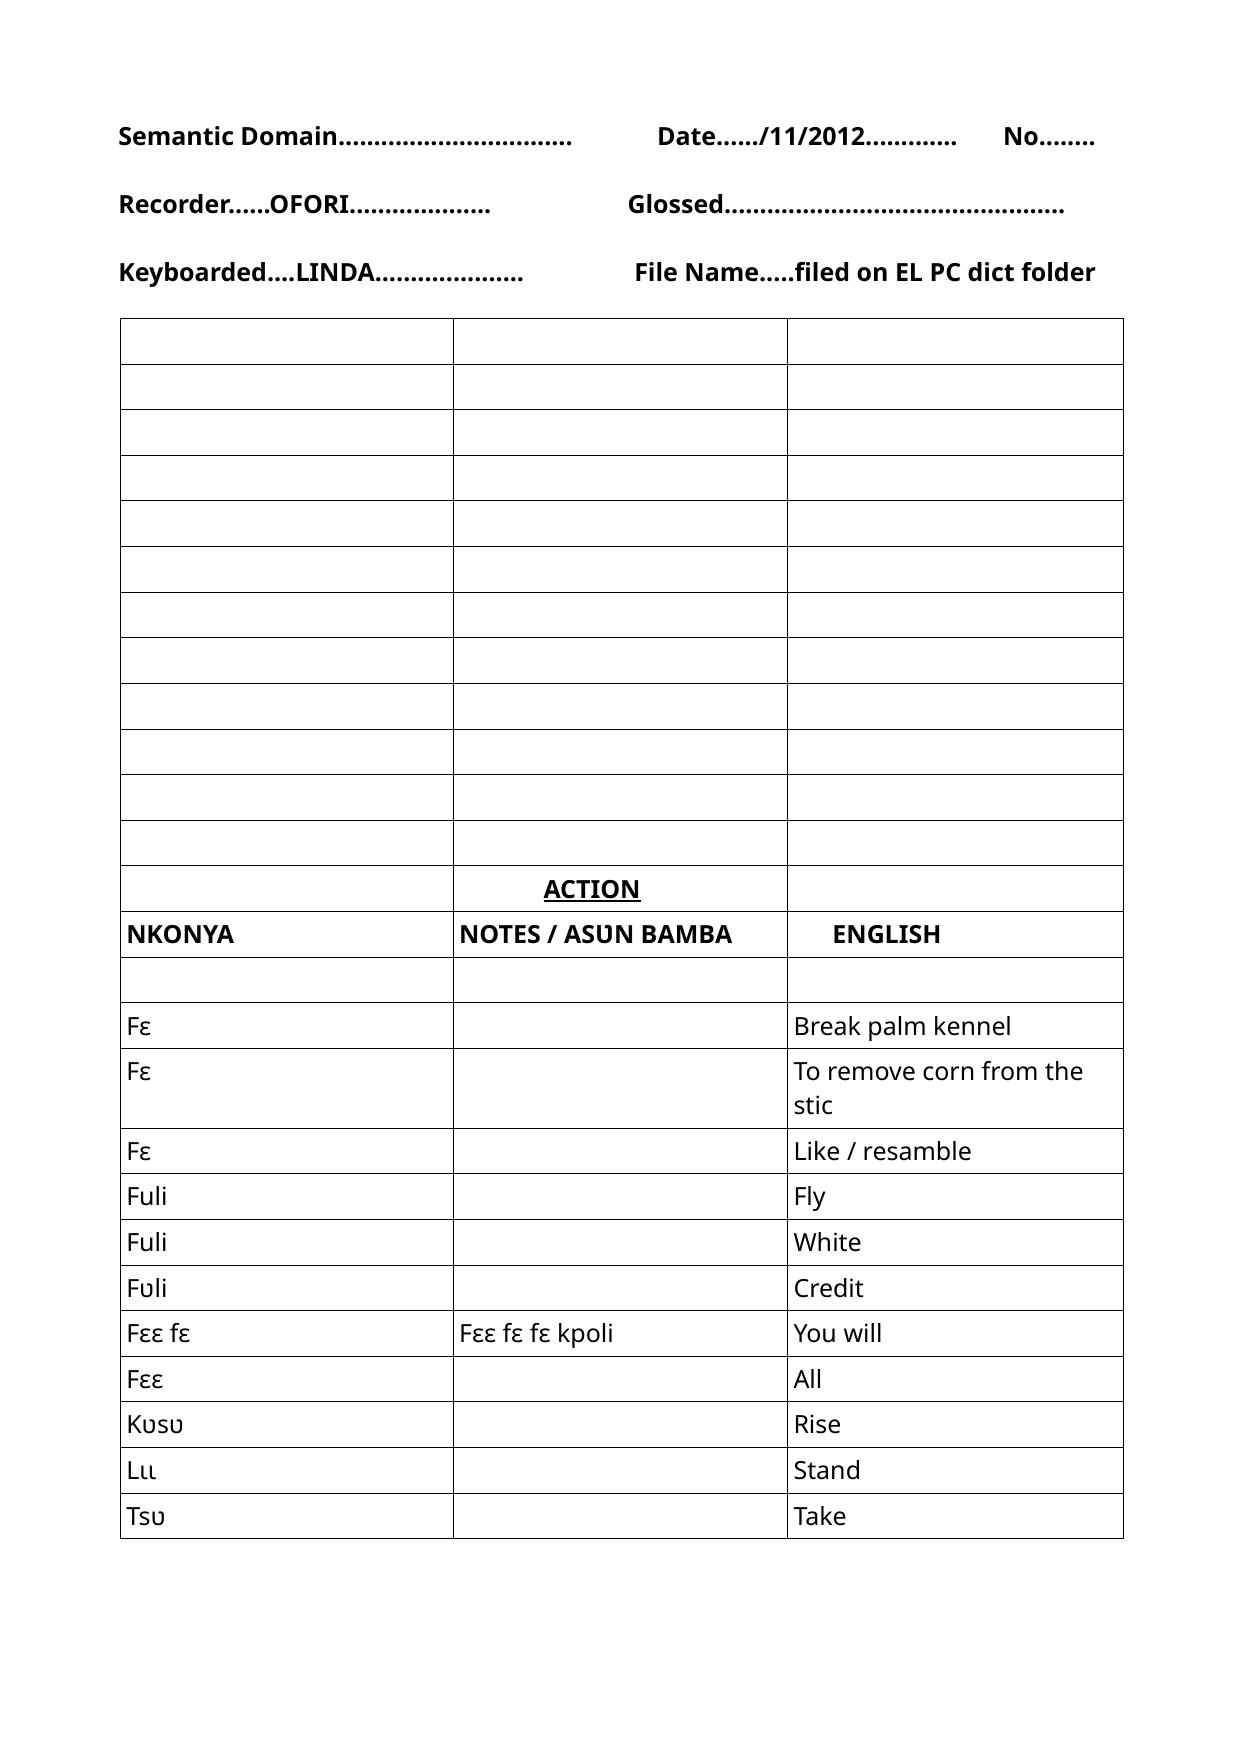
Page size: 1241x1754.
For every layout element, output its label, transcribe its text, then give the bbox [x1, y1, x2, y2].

table_cell Tsʋ [121, 1494, 453, 1538]
table_cell [788, 547, 1123, 592]
table_cell [788, 410, 1123, 455]
table_cell [788, 775, 1123, 820]
table_cell Fɛɛ fɛ [121, 1311, 453, 1356]
table_cell [121, 638, 453, 683]
table_cell [788, 730, 1123, 774]
table_cell [454, 501, 787, 546]
table_cell [121, 456, 453, 500]
table_cell All [788, 1357, 1123, 1401]
table_cell White [788, 1220, 1123, 1264]
table_cell To remove corn from the stic [788, 1049, 1123, 1128]
table_cell Break palm kennel [788, 1003, 1123, 1048]
table_cell [454, 821, 787, 865]
table_cell [454, 684, 787, 728]
table_cell [788, 638, 1123, 683]
table_cell Fly [788, 1174, 1123, 1219]
table_cell [454, 775, 787, 820]
table_cell [454, 958, 787, 1002]
table_cell [454, 410, 787, 455]
table_cell [454, 1049, 787, 1128]
table_cell [454, 1003, 787, 1048]
table_cell [121, 821, 453, 865]
table_cell [454, 365, 787, 409]
table_cell [788, 866, 1123, 911]
table_cell [454, 1357, 787, 1401]
table_cell [788, 958, 1123, 1002]
table_cell [454, 1448, 787, 1493]
table_cell Kʋsʋ [121, 1402, 453, 1447]
table_cell [788, 593, 1123, 637]
table_cell NOTES / ASƲN BAMBA [454, 912, 787, 957]
table_cell [454, 730, 787, 774]
table_cell [121, 775, 453, 820]
table_cell Fɛɛ [121, 1357, 453, 1401]
table_cell [121, 410, 453, 455]
table_cell Stand [788, 1448, 1123, 1493]
table_cell [454, 1220, 787, 1264]
table_cell [454, 1402, 787, 1447]
table_cell ACTION [454, 866, 787, 911]
table_cell Like / resamble [788, 1129, 1123, 1173]
table_cell [788, 821, 1123, 865]
table_cell Fɛɛ fɛ fɛ kpoli [454, 1311, 787, 1356]
table_cell Credit [788, 1266, 1123, 1310]
table_cell Take [788, 1494, 1123, 1538]
table_cell [788, 684, 1123, 728]
table_cell Fɛ [121, 1129, 453, 1173]
table_cell [454, 319, 787, 363]
table_cell [121, 501, 453, 546]
table_cell [454, 1494, 787, 1538]
table_cell Fɛ [121, 1003, 453, 1048]
table_cell ENGLISH [788, 912, 1123, 957]
table_cell [121, 547, 453, 592]
table_cell [788, 501, 1123, 546]
table_cell [121, 684, 453, 728]
table_cell You will [788, 1311, 1123, 1356]
table_cell Fɛ [121, 1049, 453, 1128]
table_cell [454, 547, 787, 592]
table_cell Lɩɩ [121, 1448, 453, 1493]
table_cell [121, 866, 453, 911]
table_cell [121, 593, 453, 637]
table_cell NKONYA [121, 912, 453, 957]
table_cell Fuli [121, 1174, 453, 1219]
table_cell Fʋli [121, 1266, 453, 1310]
table_cell [454, 1266, 787, 1310]
table_cell [454, 1129, 787, 1173]
table_cell [121, 958, 453, 1002]
table_cell [454, 593, 787, 637]
table_cell [121, 365, 453, 409]
table_cell [121, 319, 453, 363]
table_cell [788, 365, 1123, 409]
table_cell [788, 456, 1123, 500]
table_cell Fuli [121, 1220, 453, 1264]
table_cell [454, 1174, 787, 1219]
table_cell Rise [788, 1402, 1123, 1447]
table_cell [788, 319, 1123, 363]
table_cell [454, 638, 787, 683]
table_cell [121, 730, 453, 774]
table_cell [454, 456, 787, 500]
